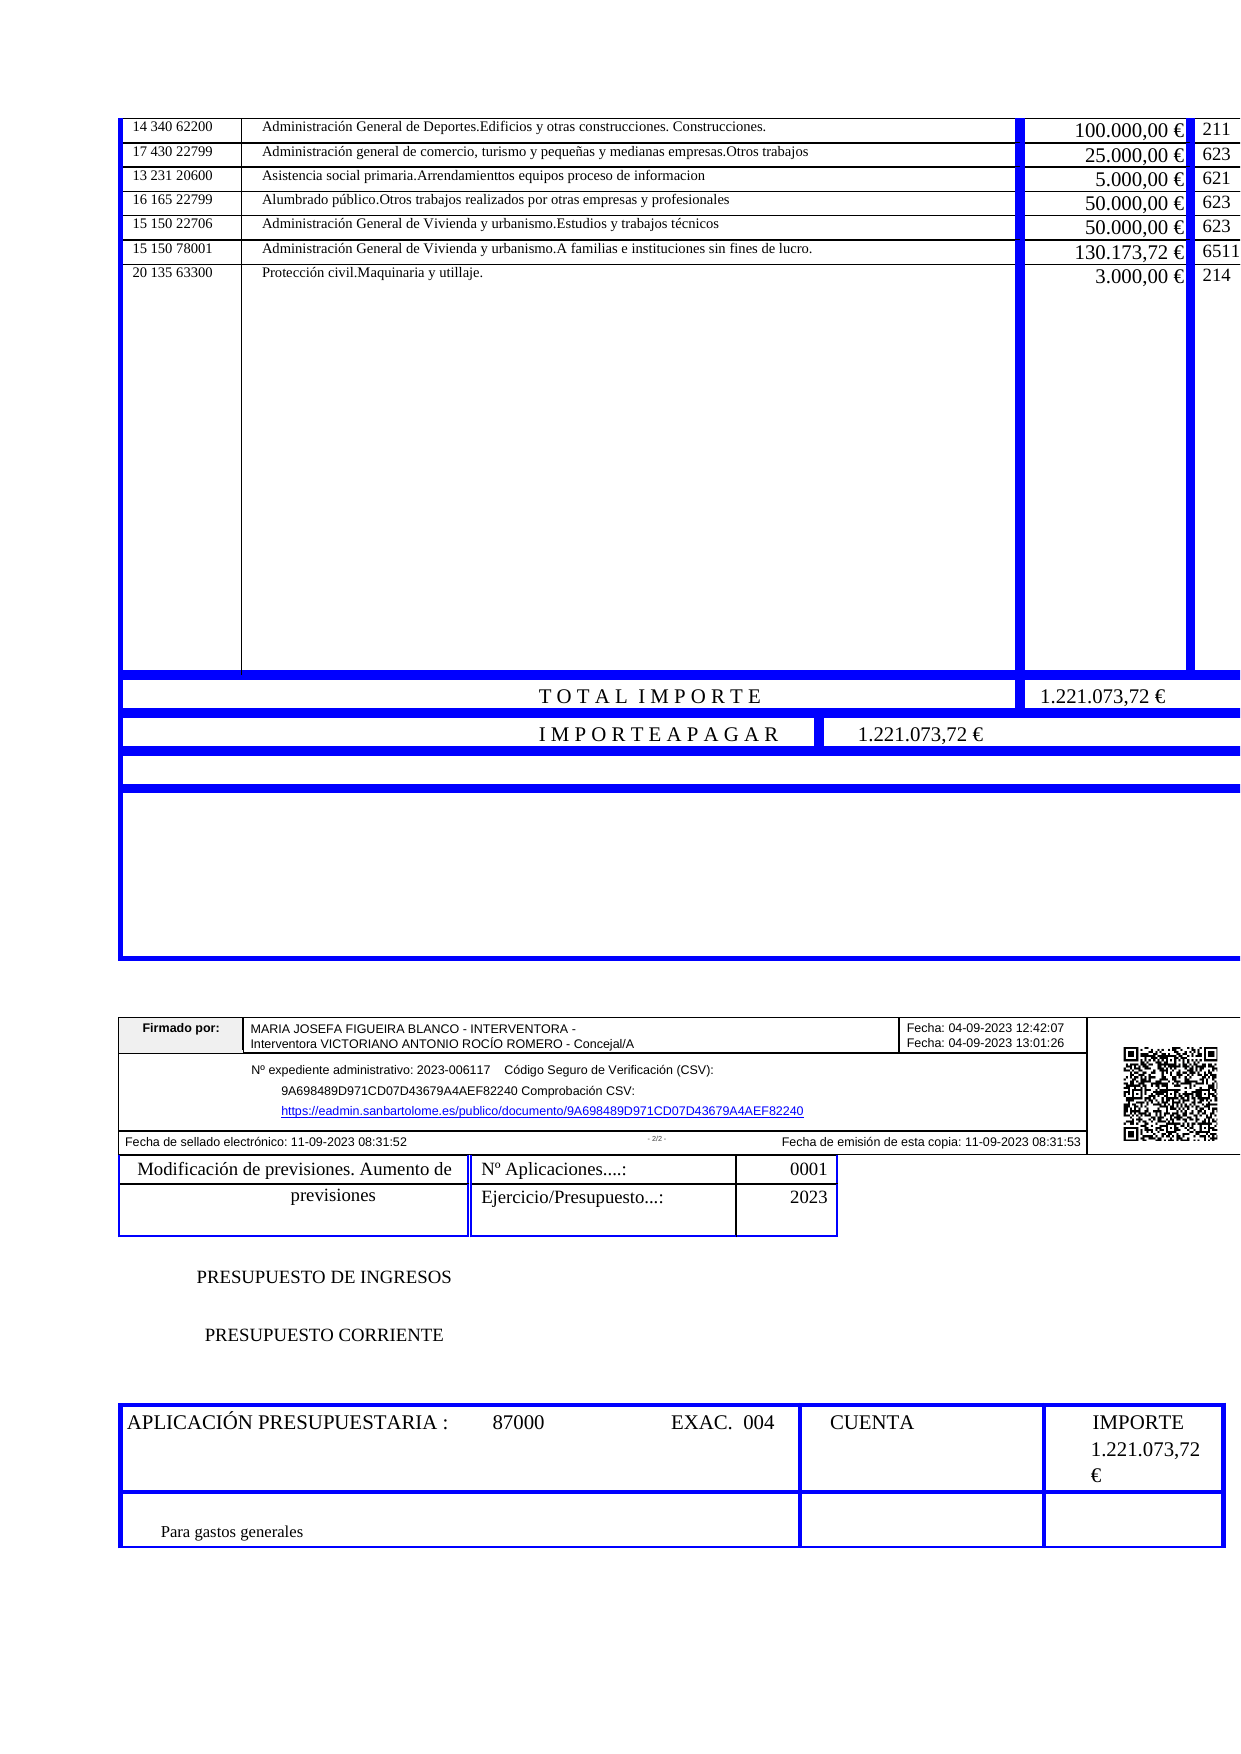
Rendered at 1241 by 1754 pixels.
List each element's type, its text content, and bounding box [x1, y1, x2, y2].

table_cell Administración general de comercio, turismo y pequeñas y medianas empresas.Otros trabajos [242, 144, 1015, 166]
table_cell 623 [1195, 192, 1240, 215]
table_cell 623 [1195, 144, 1240, 166]
table_cell 25.000,00 € [1025, 144, 1186, 166]
table_cell 6511 [1195, 241, 1240, 264]
table_header CUENTA [802, 1407, 1042, 1490]
table_cell Modificación de previsiones. Aumento de [120, 1156, 467, 1183]
table_cell Nº expediente administrativo: 2023-006117 Código Seguro de Verificación (CSV): 9A698489D971CD07D43679A4AEF82240 Comprobación CSV: https://eadmin.sanbartolome.es/publico/documento/9A698489D971CD07D43679A4AEF82240 [119, 1054, 1086, 1130]
table_cell [1046, 1494, 1221, 1546]
table_header Firmado por: [119, 1018, 242, 1050]
table_cell 0001 [737, 1156, 836, 1183]
table_cell 16 165 22799 [123, 192, 241, 215]
table_cell 100.000,00 € [1025, 119, 1186, 142]
table_cell 13 231 20600 [123, 168, 241, 191]
table_cell 15 150 78001 [123, 241, 241, 264]
table_cell Nº Aplicaciones....: [472, 1156, 735, 1183]
table_header [1088, 1018, 1240, 1154]
table_cell 214 [1195, 265, 1240, 670]
table_cell [123, 793, 1240, 956]
table_cell Protección civil.Maquinaria y utillaje. [242, 265, 1015, 670]
text PRESUPUESTO DE INGRESOS [196, 1266, 1122, 1287]
table_header IMPORTE 1.221.073,72 € [1046, 1407, 1221, 1490]
table_cell 17 430 22799 [123, 144, 241, 166]
table_cell 50.000,00 € [1025, 216, 1186, 239]
table_header Fecha: 04-09-2023 12:42:07 Fecha: 04-09-2023 13:01:26 [900, 1018, 1086, 1052]
table_cell previsiones [120, 1185, 467, 1235]
table_cell 5.000,00 € [1025, 168, 1186, 191]
table_cell 2023 [737, 1185, 836, 1235]
table_cell 3.000,00 € [1025, 265, 1186, 670]
table_cell [802, 1494, 1042, 1546]
table_cell 20 135 63300 [123, 265, 241, 670]
table_header APLICACIÓN PRESUPUESTARIA : 87000 EXAC. 004 [123, 1407, 798, 1490]
table_cell 50.000,00 € [1025, 192, 1186, 215]
text PRESUPUESTO CORRIENTE [204, 1324, 1122, 1346]
table_cell T O T A L I M P O R T E [123, 680, 1015, 708]
table_cell Administración General de Deportes.Edificios y otras construcciones. Construcciones. [242, 119, 1015, 142]
table_cell Alumbrado público.Otros trabajos realizados por otras empresas y profesionales [242, 192, 1015, 215]
table_cell Para gastos generales [123, 1494, 798, 1546]
table_cell 15 150 22706 [123, 216, 241, 239]
table_cell Administración General de Vivienda y urbanismo.Estudios y trabajos técnicos [242, 216, 1015, 239]
table_cell Fecha de sellado electrónico: 11-09-2023 08:31:52 - 2/2 - Fecha de emisión de esta copia: 11-09-2023 08:31:53 [119, 1132, 1086, 1154]
table_cell 623 [1195, 216, 1240, 239]
table_cell 1.221.073,72 € [824, 718, 1240, 746]
table_cell [123, 756, 1240, 784]
table_cell Ejercicio/Presupuesto...: [472, 1185, 735, 1235]
table_cell 130.173,72 € [1025, 241, 1186, 264]
table_cell Administración General de Vivienda y urbanismo.A familias e instituciones sin fines de lucro. [242, 241, 1015, 264]
table_cell I M P O R T E A P A G A R [123, 718, 814, 746]
table_cell 14 340 62200 [123, 119, 241, 142]
table_header MARIA JOSEFA FIGUEIRA BLANCO - INTERVENTORA - Interventora VICTORIANO ANTONIO ROCÍO ROMERO - Concejal/A [244, 1018, 898, 1052]
table_cell Asistencia social primaria.Arrendamienttos equipos proceso de informacion [242, 168, 1015, 191]
table_cell 621 [1195, 168, 1240, 191]
table_cell 211 [1195, 119, 1240, 142]
table_cell 1.221.073,72 € [1025, 680, 1240, 708]
